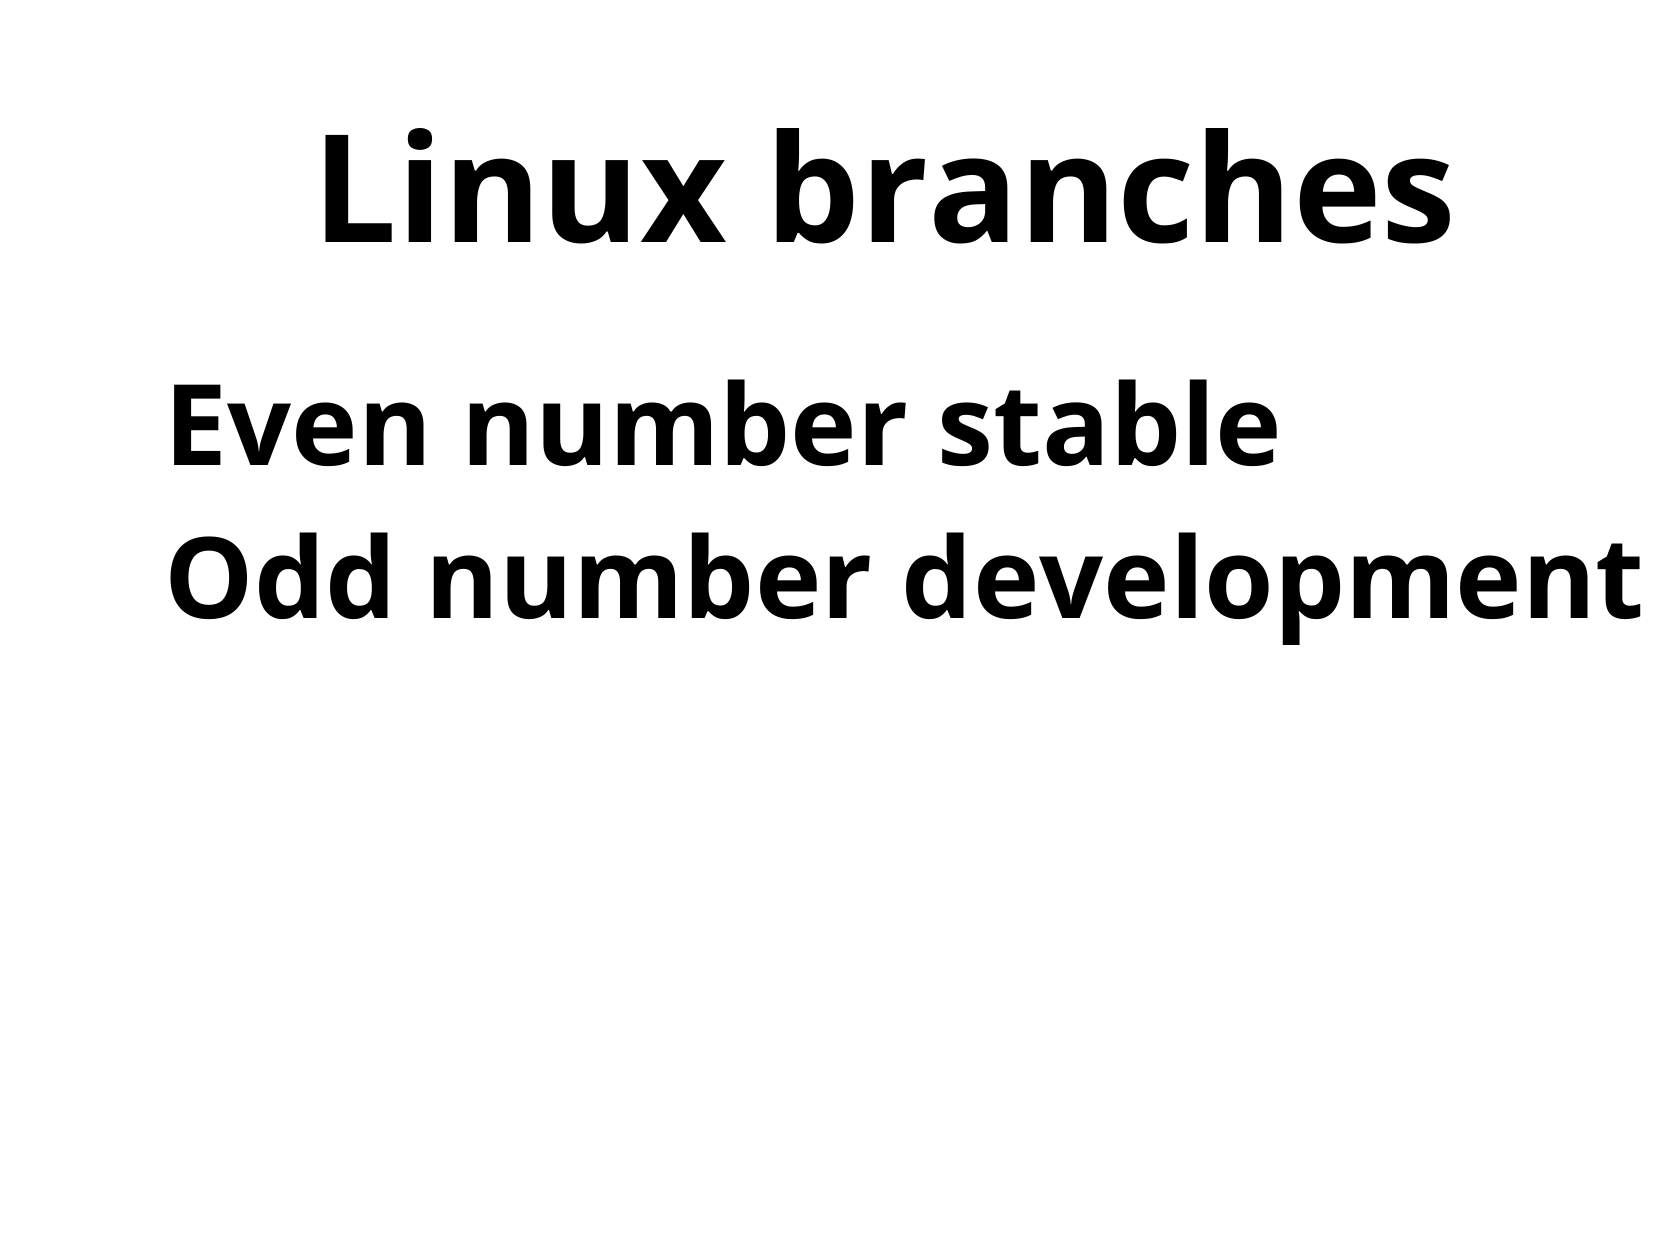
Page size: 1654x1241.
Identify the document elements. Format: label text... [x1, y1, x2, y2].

text_box Even number stable Odd number development [150, 337, 1547, 623]
text_box Linux branches [297, 75, 1388, 270]
